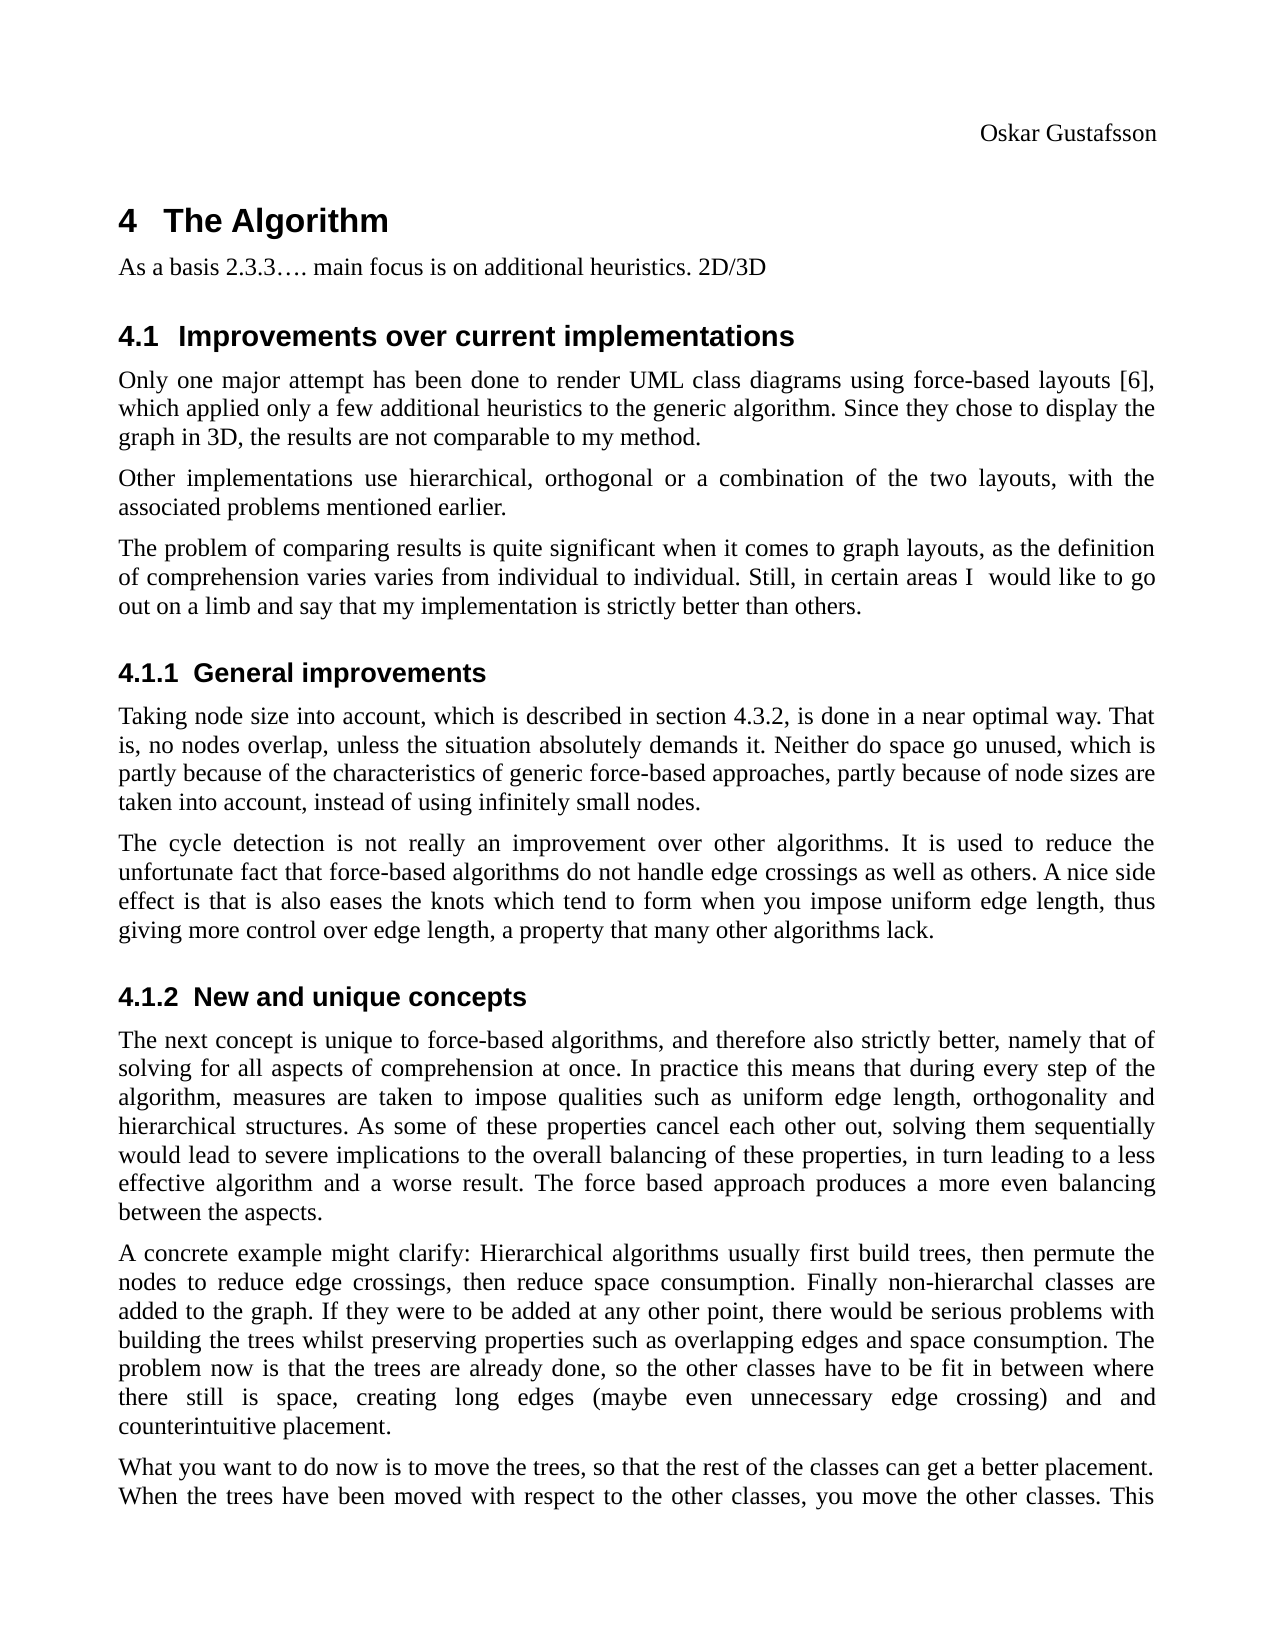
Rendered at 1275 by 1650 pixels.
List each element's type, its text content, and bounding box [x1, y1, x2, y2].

text The cycle detection is not really an improvement over other algorithms. It is used to reduce the unfortunate fact that force-based algorithms do not handle edge crossings as well as others. A nice side effect is that is also eases the knots which tend to form when you impose uniform edge length, thus giving more control over edge length, a property that many other algorithms lack. [118, 828, 1157, 943]
subtitle The Algorithm [118, 201, 1157, 240]
subtitle New and unique concepts [118, 981, 1157, 1012]
text Taking node size into account, which is described in section 4.3.2, is done in a near optimal way. That is, no nodes overlap, unless the situation absolutely demands it. Neither do space go unused, which is partly because of the characteristics of generic force-based approaches, partly because of node sizes are taken into account, instead of using infinitely small nodes. [118, 701, 1157, 816]
subtitle General improvements [118, 657, 1157, 688]
text The next concept is unique to force-based algorithms, and therefore also strictly better, namely that of solving for all aspects of comprehension at once. In practice this means that during every step of the algorithm, measures are taken to impose qualities such as uniform edge length, orthogonality and hierarchical structures. As some of these properties cancel each other out, solving them sequentially would lead to severe implications to the overall balancing of these properties, in turn leading to a less effective algorithm and a worse result. The force based approach produces a more even balancing between the aspects. [118, 1025, 1157, 1226]
text What you want to do now is to move the trees, so that the rest of the classes can get a better placement. When the trees have been moved with respect to the other classes, you move the other classes. This [118, 1452, 1157, 1510]
subtitle Improvements over current implementations [118, 319, 1157, 352]
text Only one major attempt has been done to render UML class diagrams using force-based layouts [6], which applied only a few additional heuristics to the generic algorithm. Since they chose to display the graph in 3D, the results are not comparable to my method. [118, 365, 1157, 451]
text Other implementations use hierarchical, orthogonal or a combination of the two layouts, with the associated problems mentioned earlier. [118, 463, 1157, 521]
text A concrete example might clarify: Hierarchical algorithms usually first build trees, then permute the nodes to reduce edge crossings, then reduce space consumption. Finally non-hierarchal classes are added to the graph. If they were to be added at any other point, there would be serious problems with building the trees whilst preserving properties such as overlapping edges and space consumption. The problem now is that the trees are already done, so the other classes have to be fit in between where there still is space, creating long edges (maybe even unnecessary edge crossing) and and counterintuitive placement. [118, 1238, 1157, 1440]
text The problem of comparing results is quite significant when it comes to graph layouts, as the definition of comprehension varies varies from individual to individual. Still, in certain areas I would like to go out on a limb and say that my implementation is strictly better than others. [118, 533, 1157, 620]
text As a basis 2.3.3…. main focus is on additional heuristics. 2D/3D [118, 252, 1157, 281]
